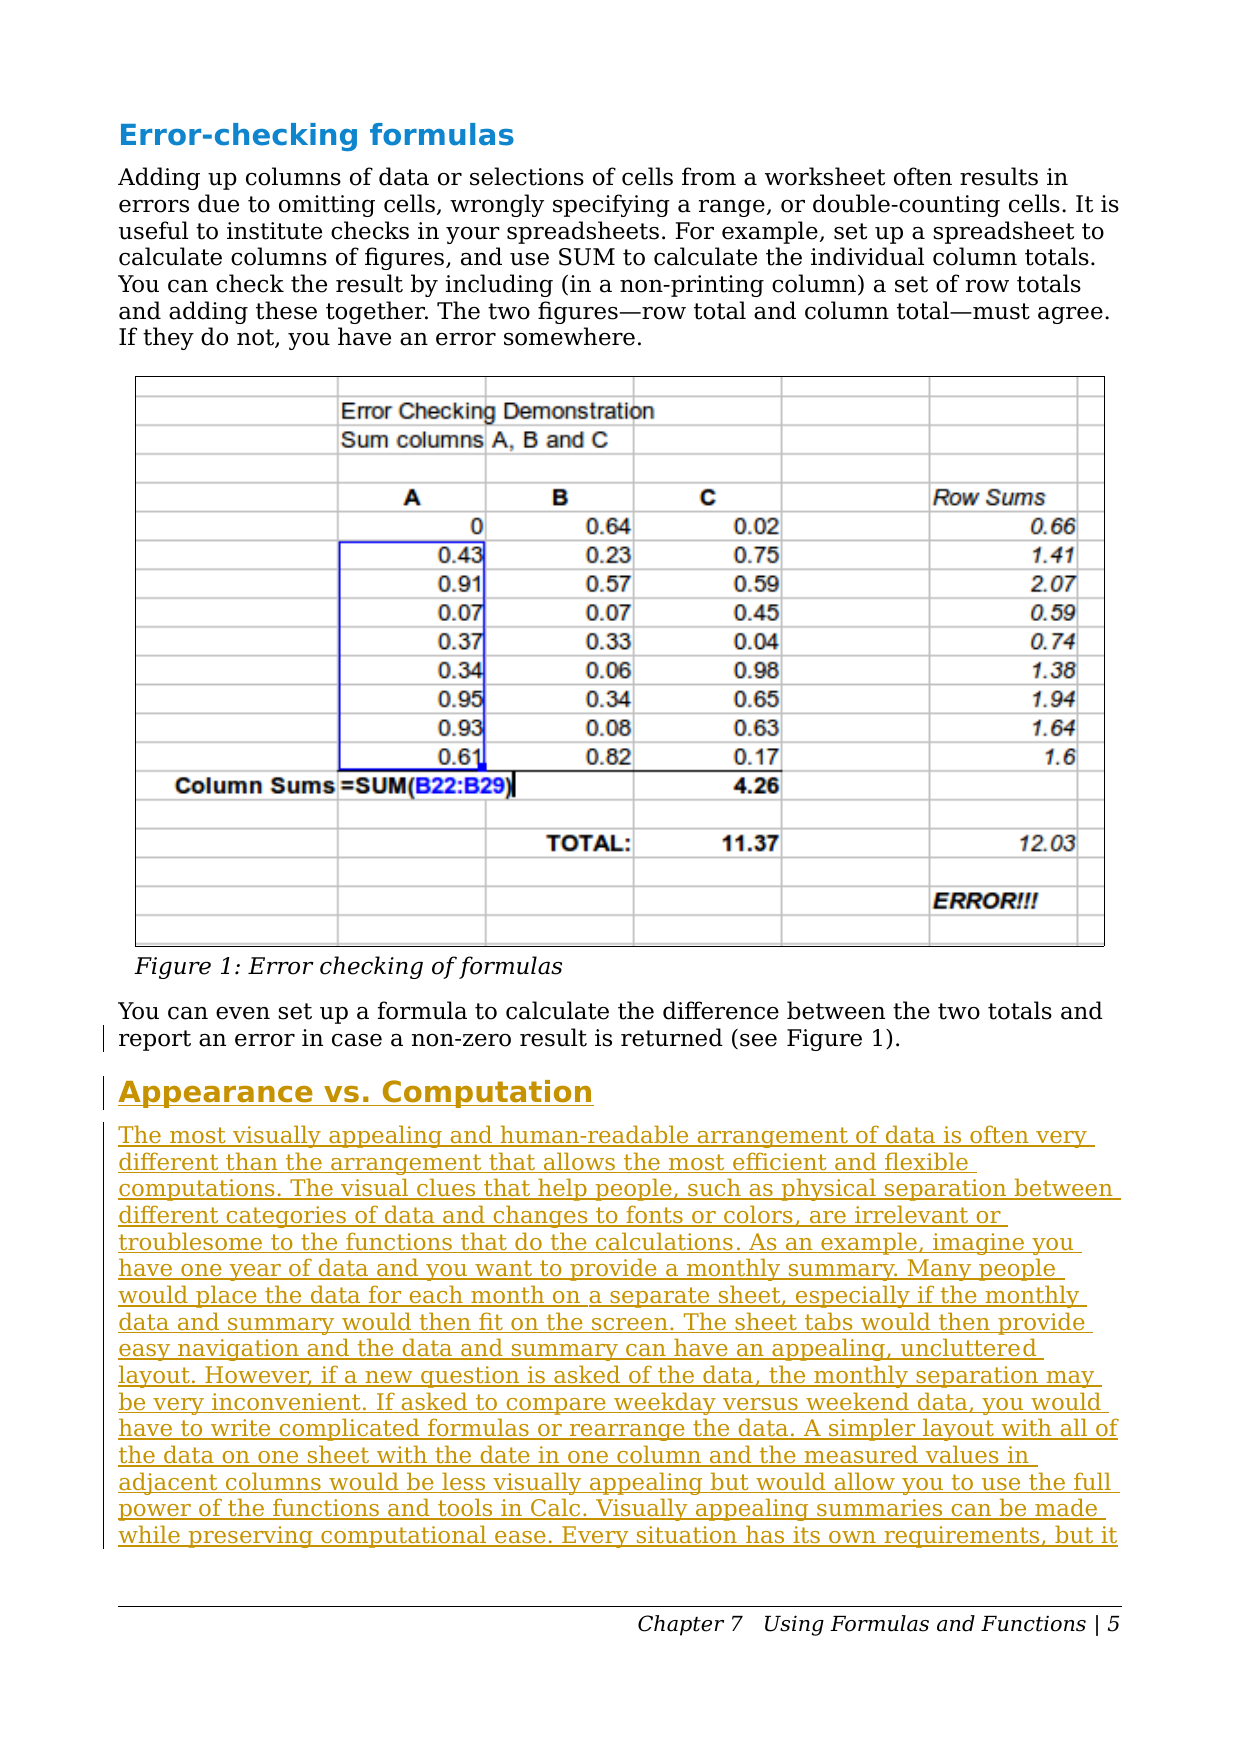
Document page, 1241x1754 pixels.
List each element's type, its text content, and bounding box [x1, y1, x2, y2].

picture [136, 377, 1104, 946]
subtitle Appearance vs. Computation [118, 1076, 1122, 1110]
text You can even set up a formula to calculate the difference between the two totals and report an error in case a non-zero result is returned (see Figure 1). [118, 998, 1122, 1052]
text Adding up columns of data or selections of cells from a worksheet often results in errors due to omitting cells, wrongly specifying a range, or double-counting cells. It is useful to institute checks in your spreadsheets. For example, set up a spreadsheet to calculate columns of figures, and use SUM to calculate the individual column totals. You can check the result by including (in a non-printing column) a set of row totals and adding these together. The two figures—row total and column total—must agree. If they do not, you have an error somewhere. [118, 164, 1122, 351]
subtitle Error-checking formulas [118, 118, 1122, 152]
text Figure 1: Error checking of formulas [135, 953, 1106, 979]
text The most visually appealing and human-readable arrangement of data is often very different than the arrangement that allows the most efficient and flexible computations. The visual clues that help people, such as physical separation between different categories of data and changes to fonts or colors, are irrelevant or troublesome to the functions that do the calculations. As an example, imagine you have one year of data and you want to provide a monthly summary. Many people would place the data for each month on a separate sheet, especially if the monthly data and summary would then fit on the screen. The sheet tabs would then provide easy navigation and the data and summary can have an appealing, uncluttered layout. However, if a new question is asked of the data, the monthly separation may be very inconvenient. If asked to compare weekday versus weekend data, you would have to write complicated formulas or rearrange the data. A simpler layout with all of the data on one sheet with the date in one column and the measured values in adjacent columns would be less visually appealing but would allow you to use the full power of the functions and tools in Calc. Visually appealing summaries can be made while preserving computational ease. Every situation has its own requirements, but it [118, 1122, 1122, 1549]
